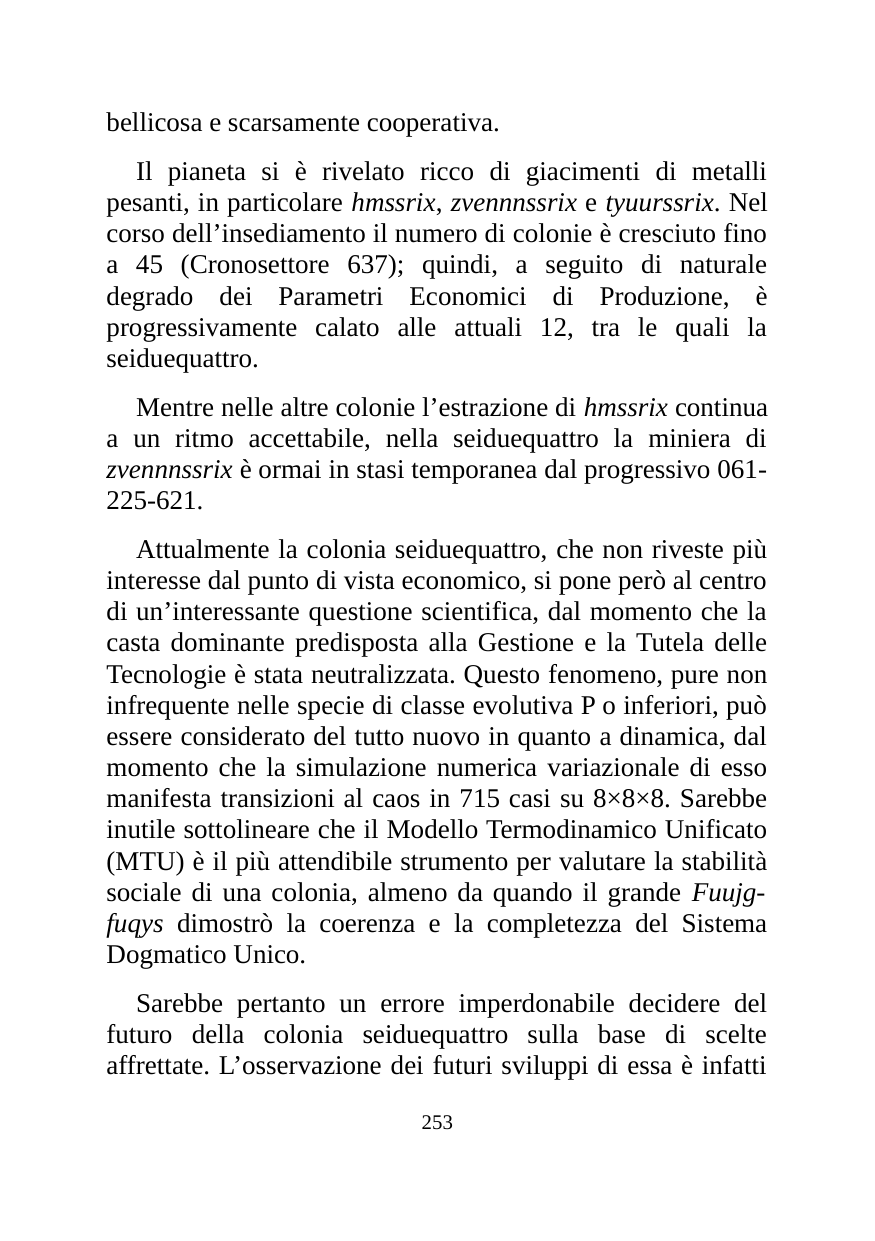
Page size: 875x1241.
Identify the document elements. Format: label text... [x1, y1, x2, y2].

text Mentre nelle altre colonie l’estrazione di hmssrix continua a un ritmo accettabile, nella seiduequattro la miniera di zvennnssrix è ormai in stasi temporanea dal progressivo 061-225-621. [106, 391, 768, 515]
text Attualmente la colonia seiduequattro, che non riveste più interesse dal punto di vista economico, si pone però al centro di un’interessante questione scientifica, dal momento che la casta dominante predisposta alla Gestione e la Tutela delle Tecnologie è stata neutralizzata. Questo fenomeno, pure non infrequente nelle specie di classe evolutiva P o inferiori, può essere considerato del tutto nuovo in quanto a dinamica, dal momento che la simulazione numerica variazionale di esso manifesta transizioni al caos in 715 casi su 8×8×8. Sarebbe inutile sottolineare che il Modello Termodinamico Unificato (MTU) è il più attendibile strumento per valutare la stabilità sociale di una colonia, almeno da quando il grande Fuujg-fuqys dimostrò la coerenza e la completezza del Sistema Dogmatico Unico. [106, 533, 768, 969]
text bellicosa e scarsamente cooperativa. [106, 106, 768, 137]
text Il pianeta si è rivelato ricco di giacimenti di metalli pesanti, in particolare hmssrix, zvennnssrix e tyuurssrix. Nel corso dell’insediamento il numero di colonie è cresciuto fino a 45 (Cronosettore 637); quindi, a seguito di naturale degrado dei Parametri Economici di Produzione, è progressivamente calato alle attuali 12, tra le quali la seiduequattro. [106, 155, 768, 373]
text Sarebbe pertanto un errore imperdonabile decidere del futuro della colonia seiduequattro sulla base di scelte affrettate. L’osservazione dei futuri sviluppi di essa è infatti [106, 987, 768, 1080]
